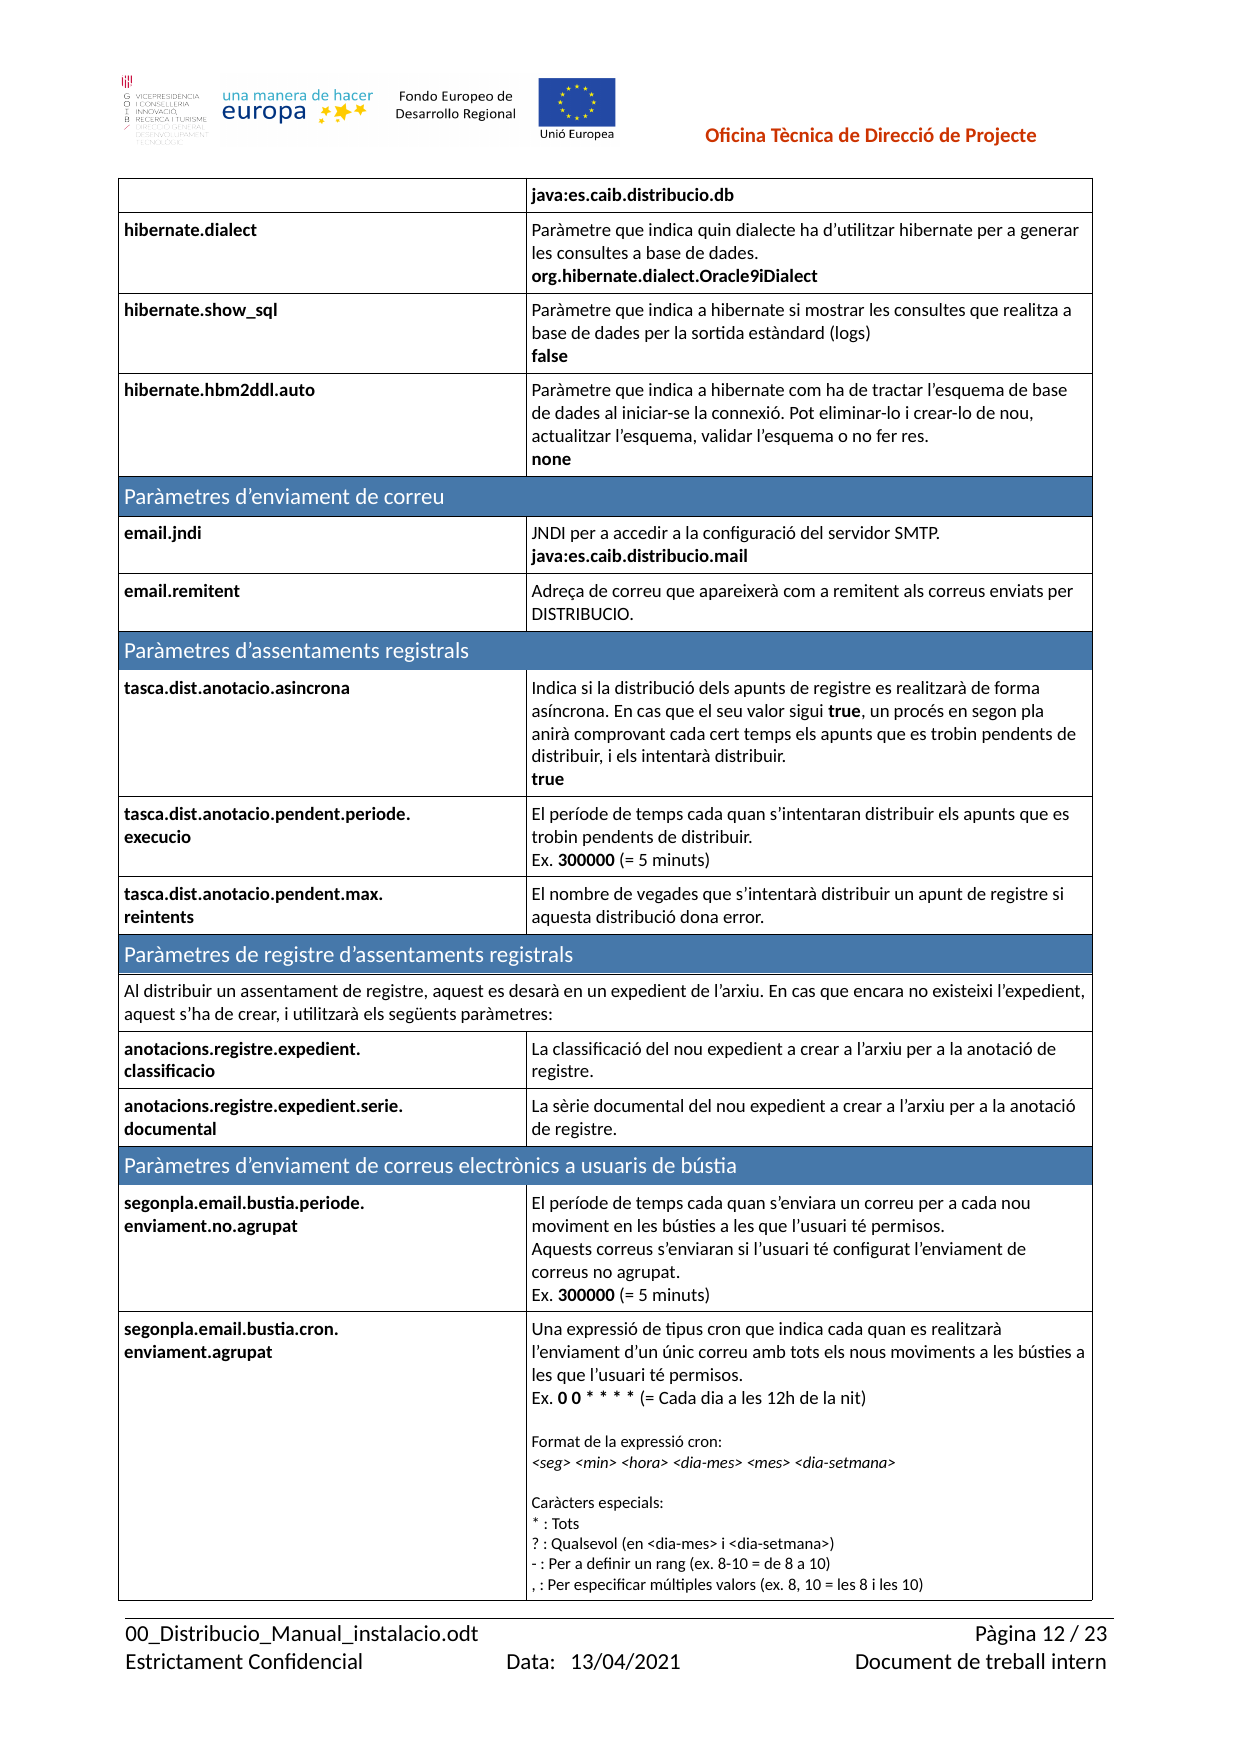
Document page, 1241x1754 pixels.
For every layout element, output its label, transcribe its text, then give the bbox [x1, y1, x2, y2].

table_cell El període de temps cada quan s’intentaran distribuir els apunts que es trobin pendents de distribuir. Ex. 300000 (= 5 minuts) [527, 797, 1092, 876]
table_header Paràmetres d’enviament de correu [119, 477, 1092, 516]
table_cell Paràmetres d’assentaments registrals [119, 632, 1092, 670]
table_cell El període de temps cada quan s’enviara un correu per a cada nou moviment en les bústies a les que l’usuari té permisos. Aquests correus s’enviaran si l’usuari té configurat l’enviament de correus no agrupat. Ex. 300000 (= 5 minuts) [527, 1185, 1092, 1311]
table_cell email.jndi [119, 517, 526, 573]
table_cell segonpla.email.bustia.periode. enviament.no.agrupat [119, 1185, 526, 1311]
table_cell Paràmetres d’enviament de correus electrònics a usuaris de bústia [119, 1147, 1092, 1185]
table_cell segonpla.email.bustia.cron. enviament.agrupat [119, 1312, 526, 1600]
table_cell email.remitent [119, 574, 526, 631]
table_cell Al distribuir un assentament de registre, aquest es desarà en un expedient de l’arxiu. En cas que encara no existeixi l’expedient, aquest s’ha de crear, i utilitzarà els següents paràmetres: [119, 975, 1092, 1031]
table_cell Paràmetre que indica a hibernate si mostrar les consultes que realitza a base de dades per la sortida estàndard (logs) false [527, 294, 1092, 373]
picture [118, 73, 213, 147]
table_cell java:es.caib.distribucio.db [527, 179, 1092, 212]
table_cell hibernate.show_sql [119, 294, 526, 373]
table_cell tasca.dist.anotacio.asincrona [119, 670, 526, 796]
table_cell Una expressió de tipus cron que indica cada quan es realitzarà l’enviament d’un únic correu amb tots els nous moviments a les bústies a les que l’usuari té permisos. Ex. 0 0 * * * * (= Cada dia a les 12h de la nit) Format de la expressió cron: <seg> <min> <hora> <dia-mes> <mes> <dia-setmana> Caràcters especials: * : Tots ? : Qualsevol (en <dia-mes> i <dia-setmana>) - : Per a definir un rang (ex. 8-10 = de 8 a 10) , : Per especificar múltiples valors (ex. 8, 10 = les 8 i les 10) [527, 1312, 1092, 1600]
table_cell La sèrie documental del nou expedient a crear a l’arxiu per a la anotació de registre. [527, 1089, 1092, 1146]
table_cell anotacions.registre.expedient. classificacio [119, 1032, 526, 1088]
table_cell hibernate.dialect [119, 213, 526, 292]
table_cell tasca.dist.anotacio.pendent.max. reintents [119, 877, 526, 934]
table_cell Indica si la distribució dels apunts de registre es realitzarà de forma asíncrona. En cas que el seu valor sigui true, un procés en segon pla anirà comprovant cada cert temps els apunts que es trobin pendents de distribuir, i els intentarà distribuir. true [527, 670, 1092, 796]
table_cell JNDI per a accedir a la configuració del servidor SMTP. java:es.caib.distribucio.mail [527, 517, 1092, 573]
picture [219, 73, 621, 147]
table_cell Adreça de correu que apareixerà com a remitent als correus enviats per DISTRIBUCIO. [527, 574, 1092, 631]
table_cell Paràmetre que indica quin dialecte ha d’utilitzar hibernate per a generar les consultes a base de dades. org.hibernate.dialect.Oracle9iDialect [527, 213, 1092, 292]
table_cell El nombre de vegades que s’intentarà distribuir un apunt de registre si aquesta distribució dona error. [527, 877, 1092, 934]
table_cell Paràmetre que indica a hibernate com ha de tractar l’esquema de base de dades al iniciar-se la connexió. Pot eliminar-lo i crear-lo de nou, actualitzar l’esquema, validar l’esquema o no fer res. none [527, 374, 1092, 476]
table_cell [119, 179, 526, 212]
table_cell hibernate.hbm2ddl.auto [119, 374, 526, 476]
table_header Paràmetres de registre d’assentaments registrals [119, 935, 1092, 973]
table_cell La classificació del nou expedient a crear a l’arxiu per a la anotació de registre. [527, 1032, 1092, 1088]
table_cell tasca.dist.anotacio.pendent.periode. execucio [119, 797, 526, 876]
table_cell anotacions.registre.expedient.serie. documental [119, 1089, 526, 1146]
